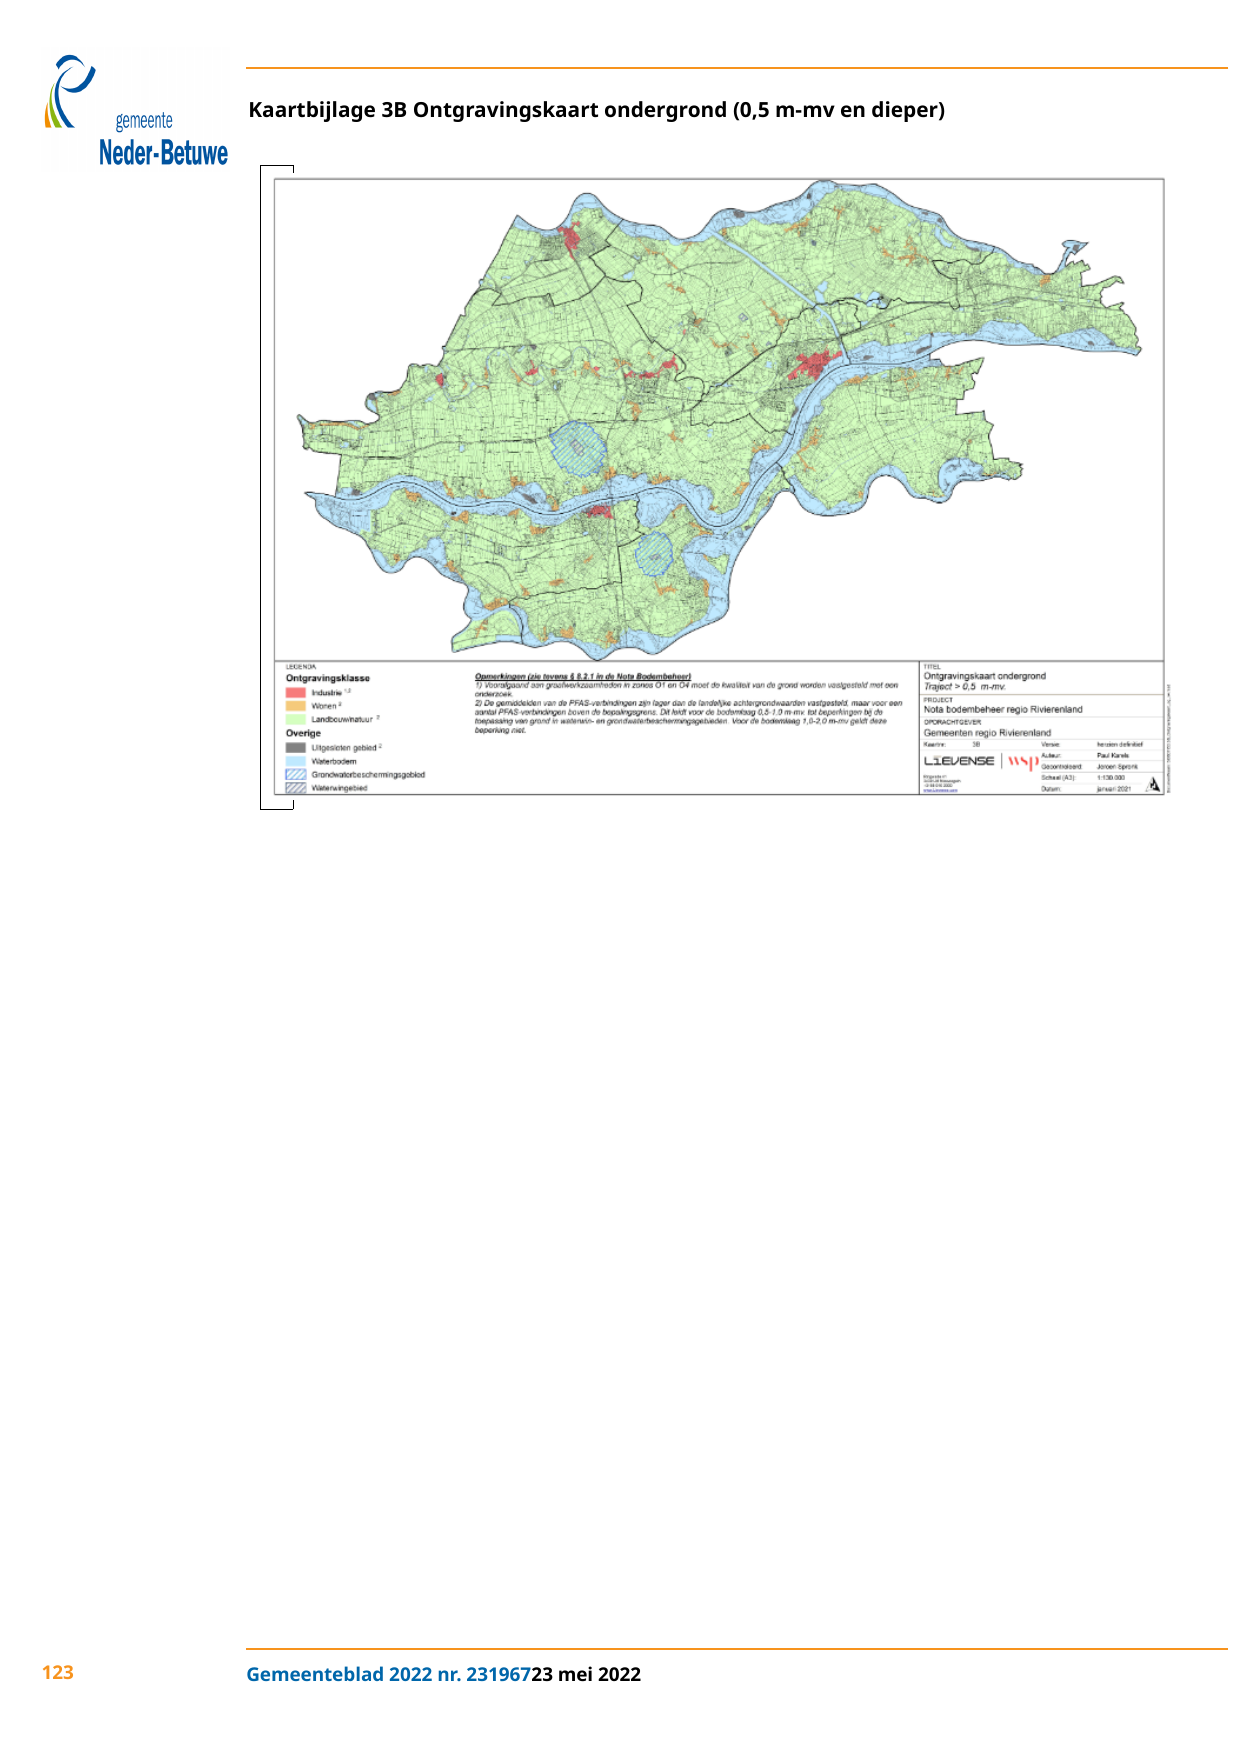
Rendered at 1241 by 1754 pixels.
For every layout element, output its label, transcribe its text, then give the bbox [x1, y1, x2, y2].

text Kaartbijlage 3B Ontgravingskaart ondergrond (0,5 m-mv en dieper) [248, 95, 1152, 123]
picture [268, 173, 1173, 800]
picture [41, 47, 231, 172]
